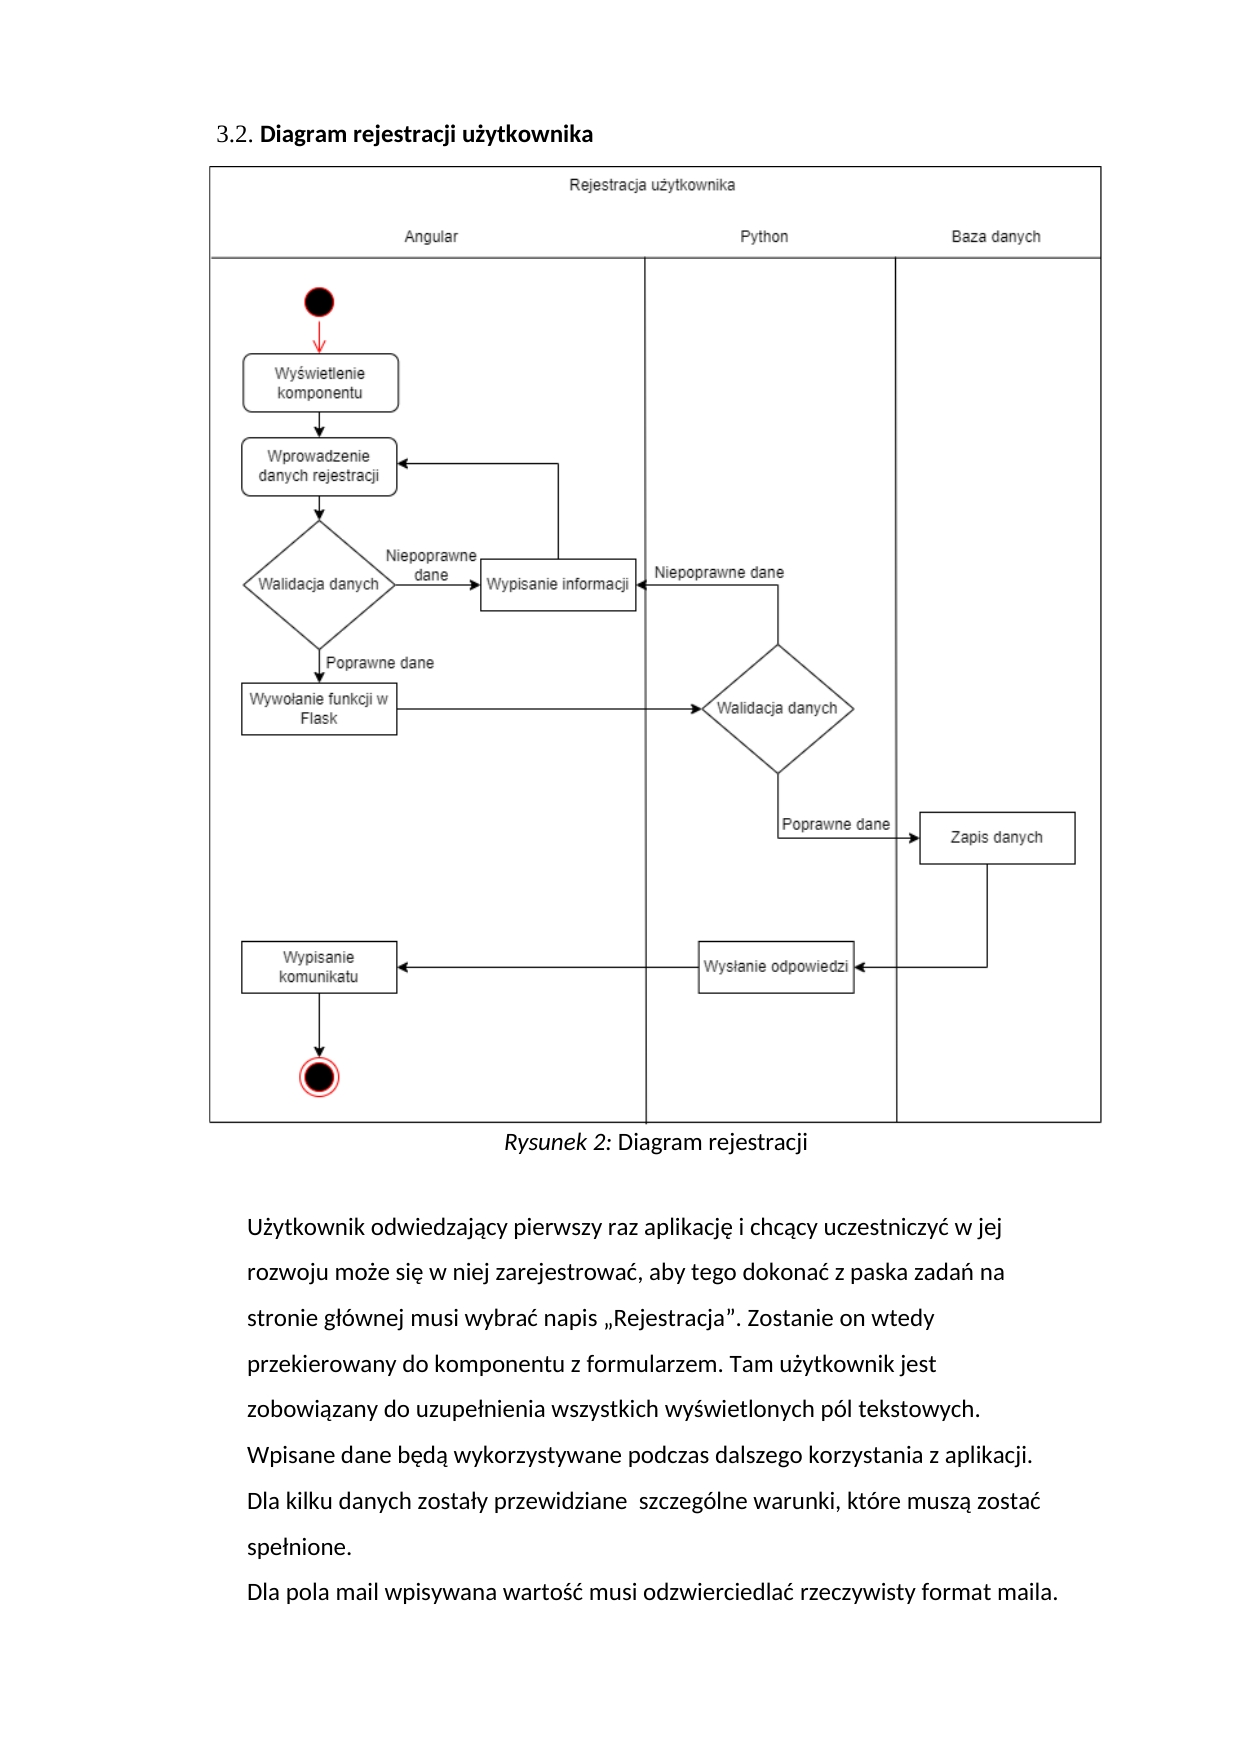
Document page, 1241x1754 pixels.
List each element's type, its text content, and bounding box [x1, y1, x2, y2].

list Rysunek 2: Diagram rejestracji [209, 1127, 1102, 1157]
list Użytkownik odwiedzający pierwszy raz aplikację i chcący uczestniczyć w jej rozwoju może się w niej zarejestrować, aby tego dokonać z paska zadań na stronie głównej musi wybrać napis „Rejestracja”. Zostanie on wtedy przekierowany do komponentu z formularzem. Tam użytkownik jest zobowiązany do uzupełnienia wszystkich wyświetlonych pól tekstowych. Wpisane dane będą wykorzystywane podczas dalszego korzystania z aplikacji. Dla kilku danych zostały przewidziane szczególne warunki, które muszą zostać spełnione. Dla pola mail wpisywana wartość musi odzwierciedlać rzeczywisty format maila. [209, 1157, 1102, 1607]
list Diagram rejestracji użytkownika [210, 118, 1065, 166]
picture [209, 166, 1103, 1127]
